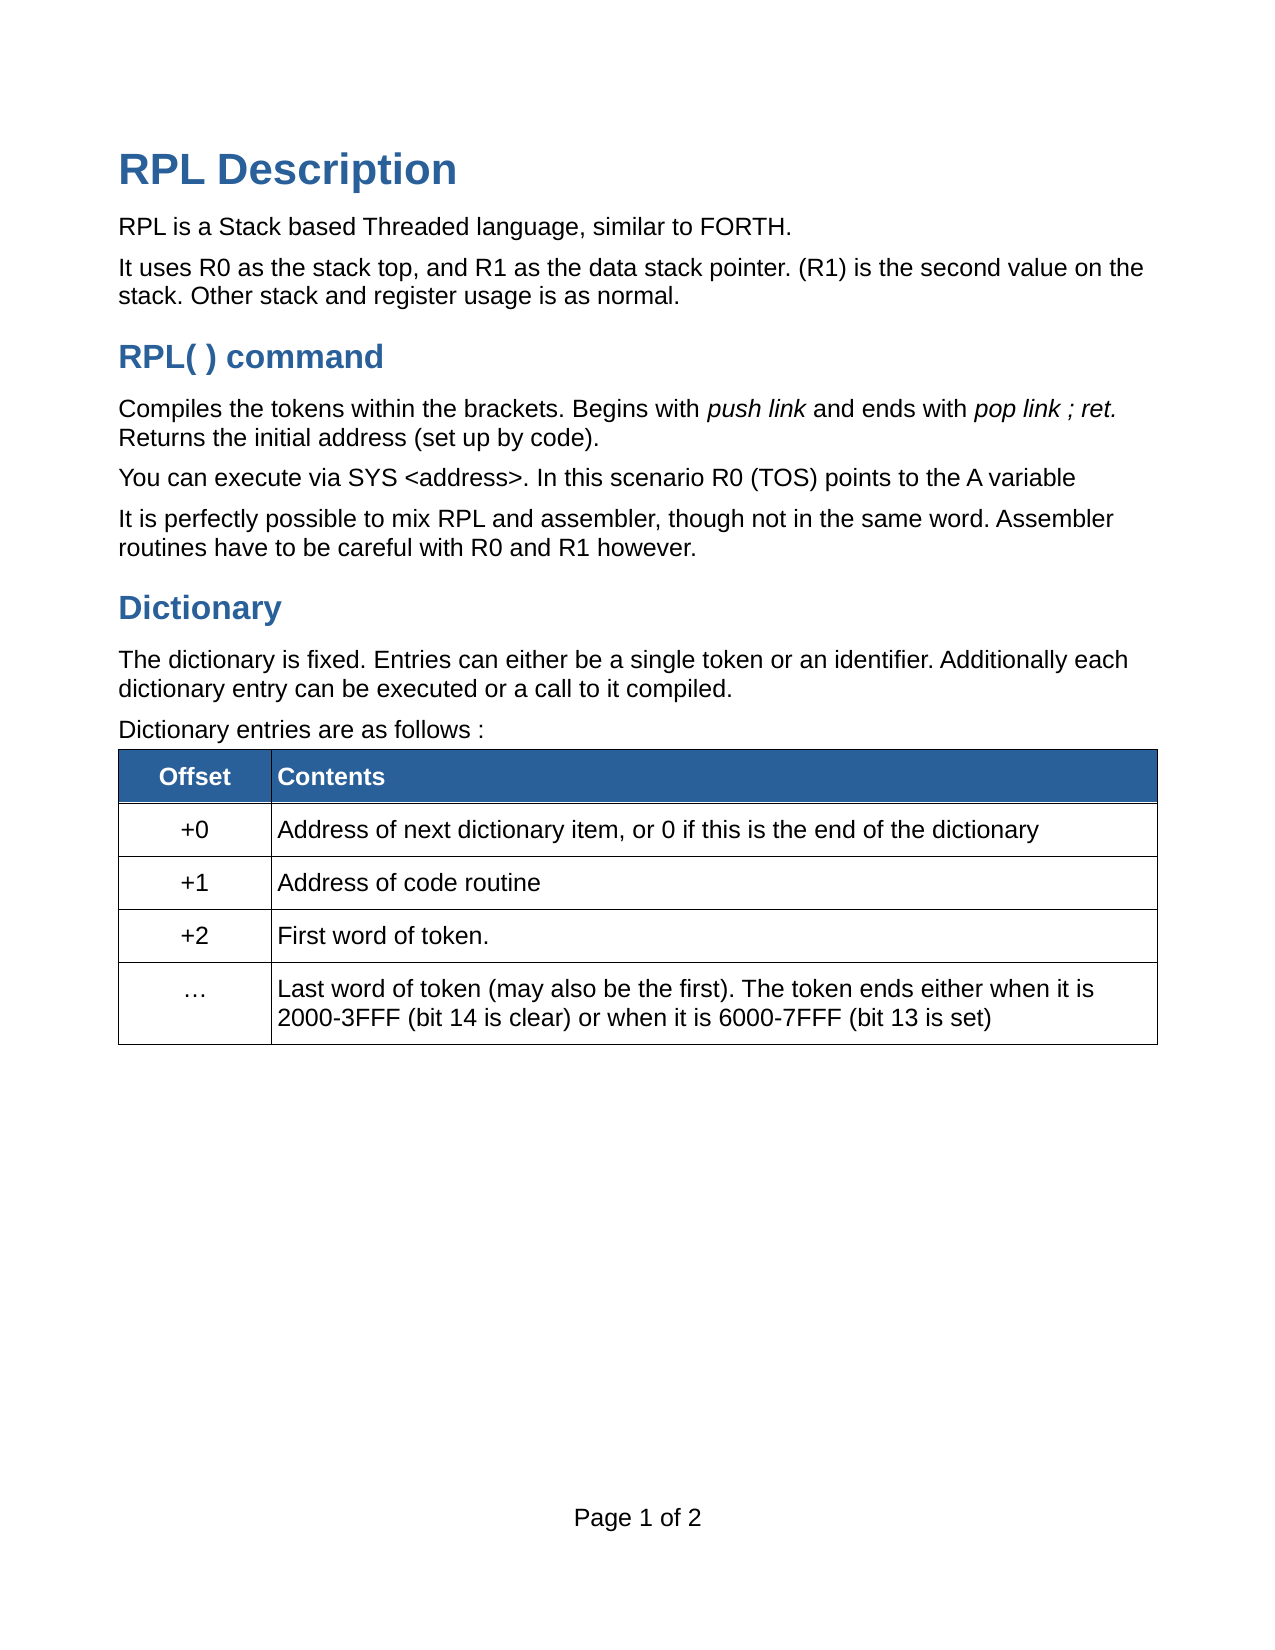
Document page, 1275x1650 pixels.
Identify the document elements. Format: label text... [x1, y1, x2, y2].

table_cell First word of token. [272, 910, 1157, 962]
text It uses R0 as the stack top, and R1 as the data stack pointer. (R1) is the second value on the stack. Other stack and register usage is as normal. [118, 252, 1157, 310]
subtitle RPL( ) command [118, 337, 1157, 375]
text Compiles the tokens within the brackets. Begins with push link and ends with pop link ; ret. Returns the initial address (set up by code). [118, 394, 1157, 451]
subtitle RPL Description [118, 143, 1157, 193]
subtitle Dictionary [118, 588, 1157, 627]
text You can execute via SYS <address>. In this scenario R0 (TOS) points to the A variable [118, 463, 1157, 492]
text Dictionary entries are as follows : [118, 714, 1157, 743]
text It is perfectly possible to mix RPL and assembler, though not in the same word. Assembler routines have to be careful with R0 and R1 however. [118, 504, 1157, 561]
table_header Offset [119, 750, 271, 802]
table_cell +0 [119, 804, 271, 856]
text The dictionary is fixed. Entries can either be a single token or an identifier. Additionally each dictionary entry can be executed or a call to it compiled. [118, 645, 1157, 703]
table_header Contents [272, 750, 1157, 802]
table_cell Address of code routine [272, 857, 1157, 909]
table_cell +2 [119, 910, 271, 962]
table_cell … [119, 963, 271, 1044]
text RPL is a Stack based Threaded language, similar to FORTH. [118, 212, 1157, 241]
table_cell Last word of token (may also be the first). The token ends either when it is 2000-3FFF (bit 14 is clear) or when it is 6000-7FFF (bit 13 is set) [272, 963, 1157, 1044]
table_cell +1 [119, 857, 271, 909]
table_cell Address of next dictionary item, or 0 if this is the end of the dictionary [272, 804, 1157, 856]
